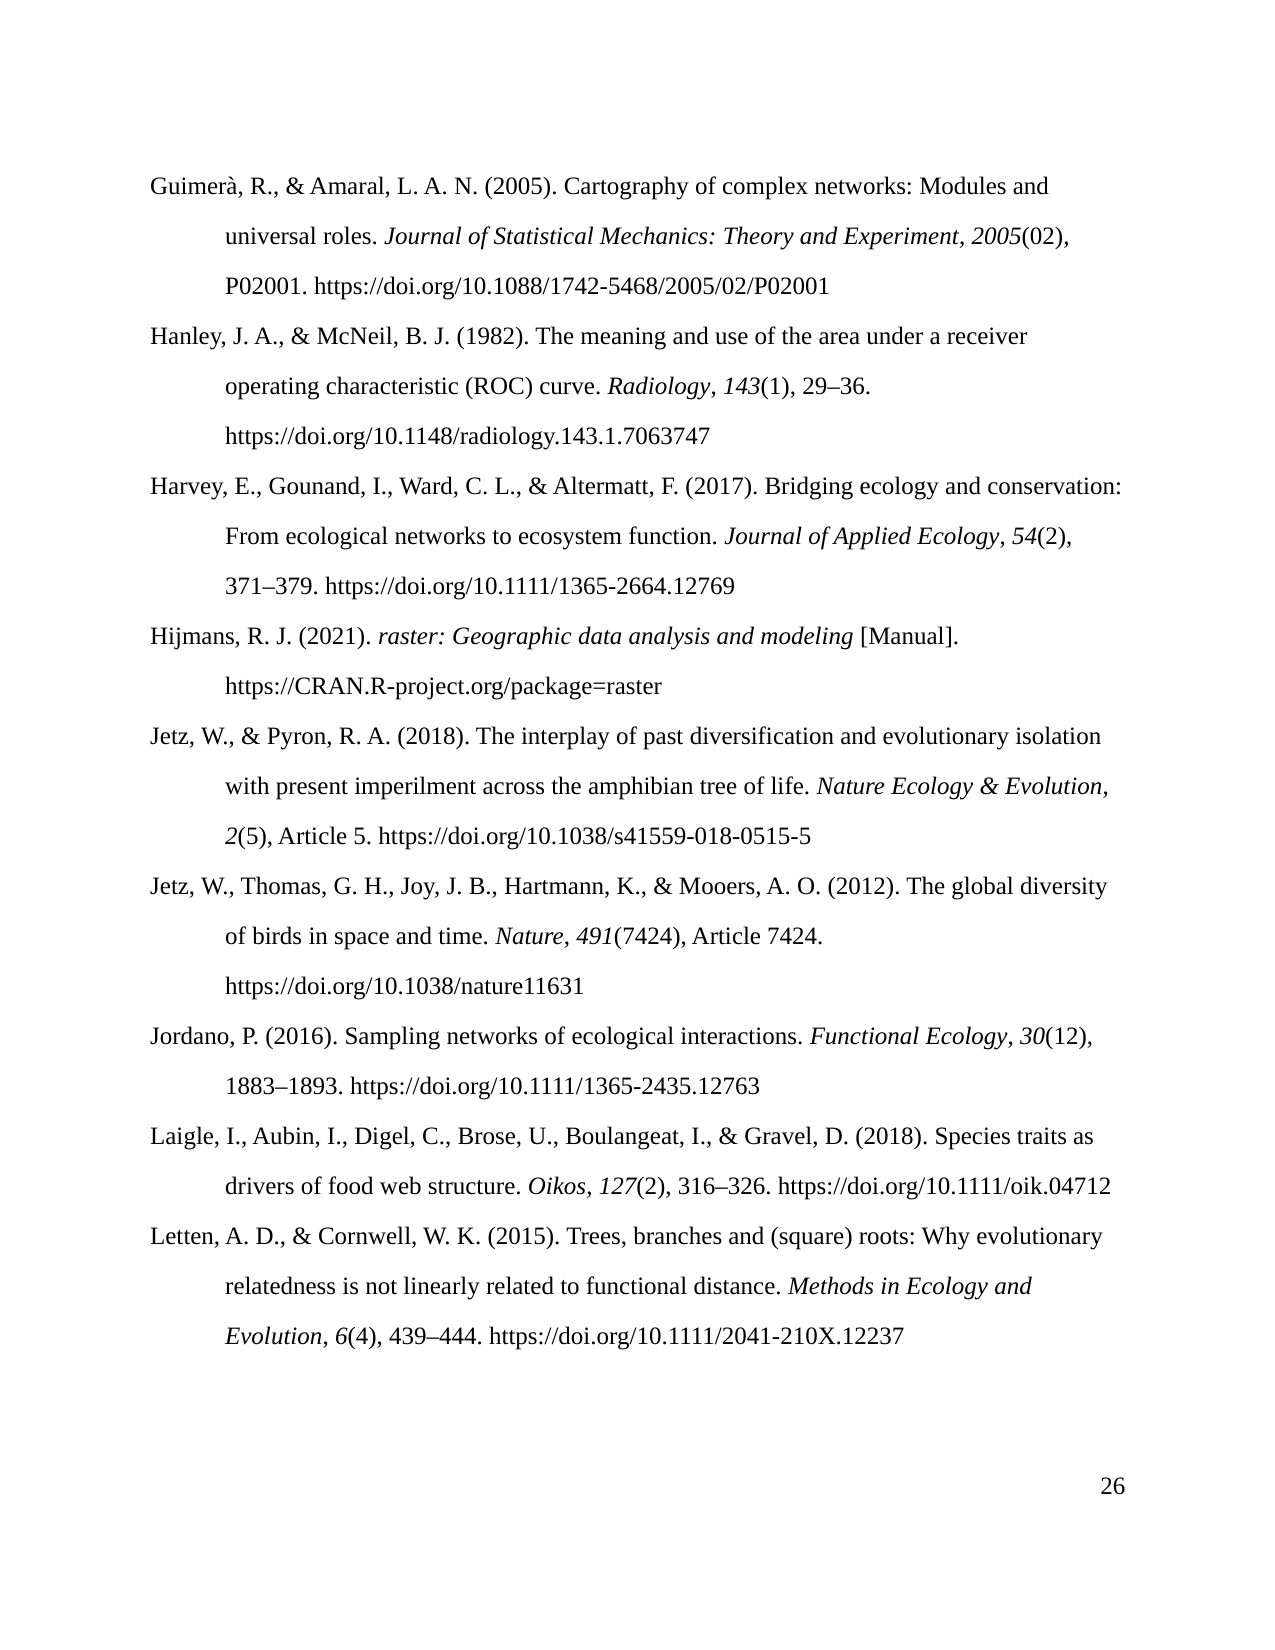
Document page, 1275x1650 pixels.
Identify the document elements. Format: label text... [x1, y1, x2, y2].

text Harvey, E., Gounand, I., Ward, C. L., & Altermatt, F. (2017). Bridging ecology and conservation: From ecological networks to ecosystem function. Journal of Applied Ecology, 54(2), 371–379. https://doi.org/10.1111/1365-2664.12769 [150, 450, 1125, 600]
text Jetz, W., Thomas, G. H., Joy, J. B., Hartmann, K., & Mooers, A. O. (2012). The global diversity of birds in space and time. Nature, 491(7424), Article 7424. https://doi.org/10.1038/nature11631 [150, 850, 1125, 1000]
text Guimerà, R., & Amaral, L. A. N. (2005). Cartography of complex networks: Modules and universal roles. Journal of Statistical Mechanics: Theory and Experiment, 2005(02), P02001. https://doi.org/10.1088/1742-5468/2005/02/P02001 [150, 150, 1125, 300]
text Laigle, I., Aubin, I., Digel, C., Brose, U., Boulangeat, I., & Gravel, D. (2018). Species traits as drivers of food web structure. Oikos, 127(2), 316–326. https://doi.org/10.1111/oik.04712 [150, 1100, 1125, 1200]
text Jetz, W., & Pyron, R. A. (2018). The interplay of past diversification and evolutionary isolation with present imperilment across the amphibian tree of life. Nature Ecology & Evolution, 2(5), Article 5. https://doi.org/10.1038/s41559-018-0515-5 [150, 700, 1125, 850]
text Letten, A. D., & Cornwell, W. K. (2015). Trees, branches and (square) roots: Why evolutionary relatedness is not linearly related to functional distance. Methods in Ecology and Evolution, 6(4), 439–444. https://doi.org/10.1111/2041-210X.12237 [150, 1200, 1125, 1350]
text Hanley, J. A., & McNeil, B. J. (1982). The meaning and use of the area under a receiver operating characteristic (ROC) curve. Radiology, 143(1), 29–36. https://doi.org/10.1148/radiology.143.1.7063747 [150, 300, 1125, 450]
text Hijmans, R. J. (2021). raster: Geographic data analysis and modeling [Manual]. https://CRAN.R-project.org/package=raster [150, 600, 1125, 700]
text Jordano, P. (2016). Sampling networks of ecological interactions. Functional Ecology, 30(12), 1883–1893. https://doi.org/10.1111/1365-2435.12763 [150, 1000, 1125, 1100]
